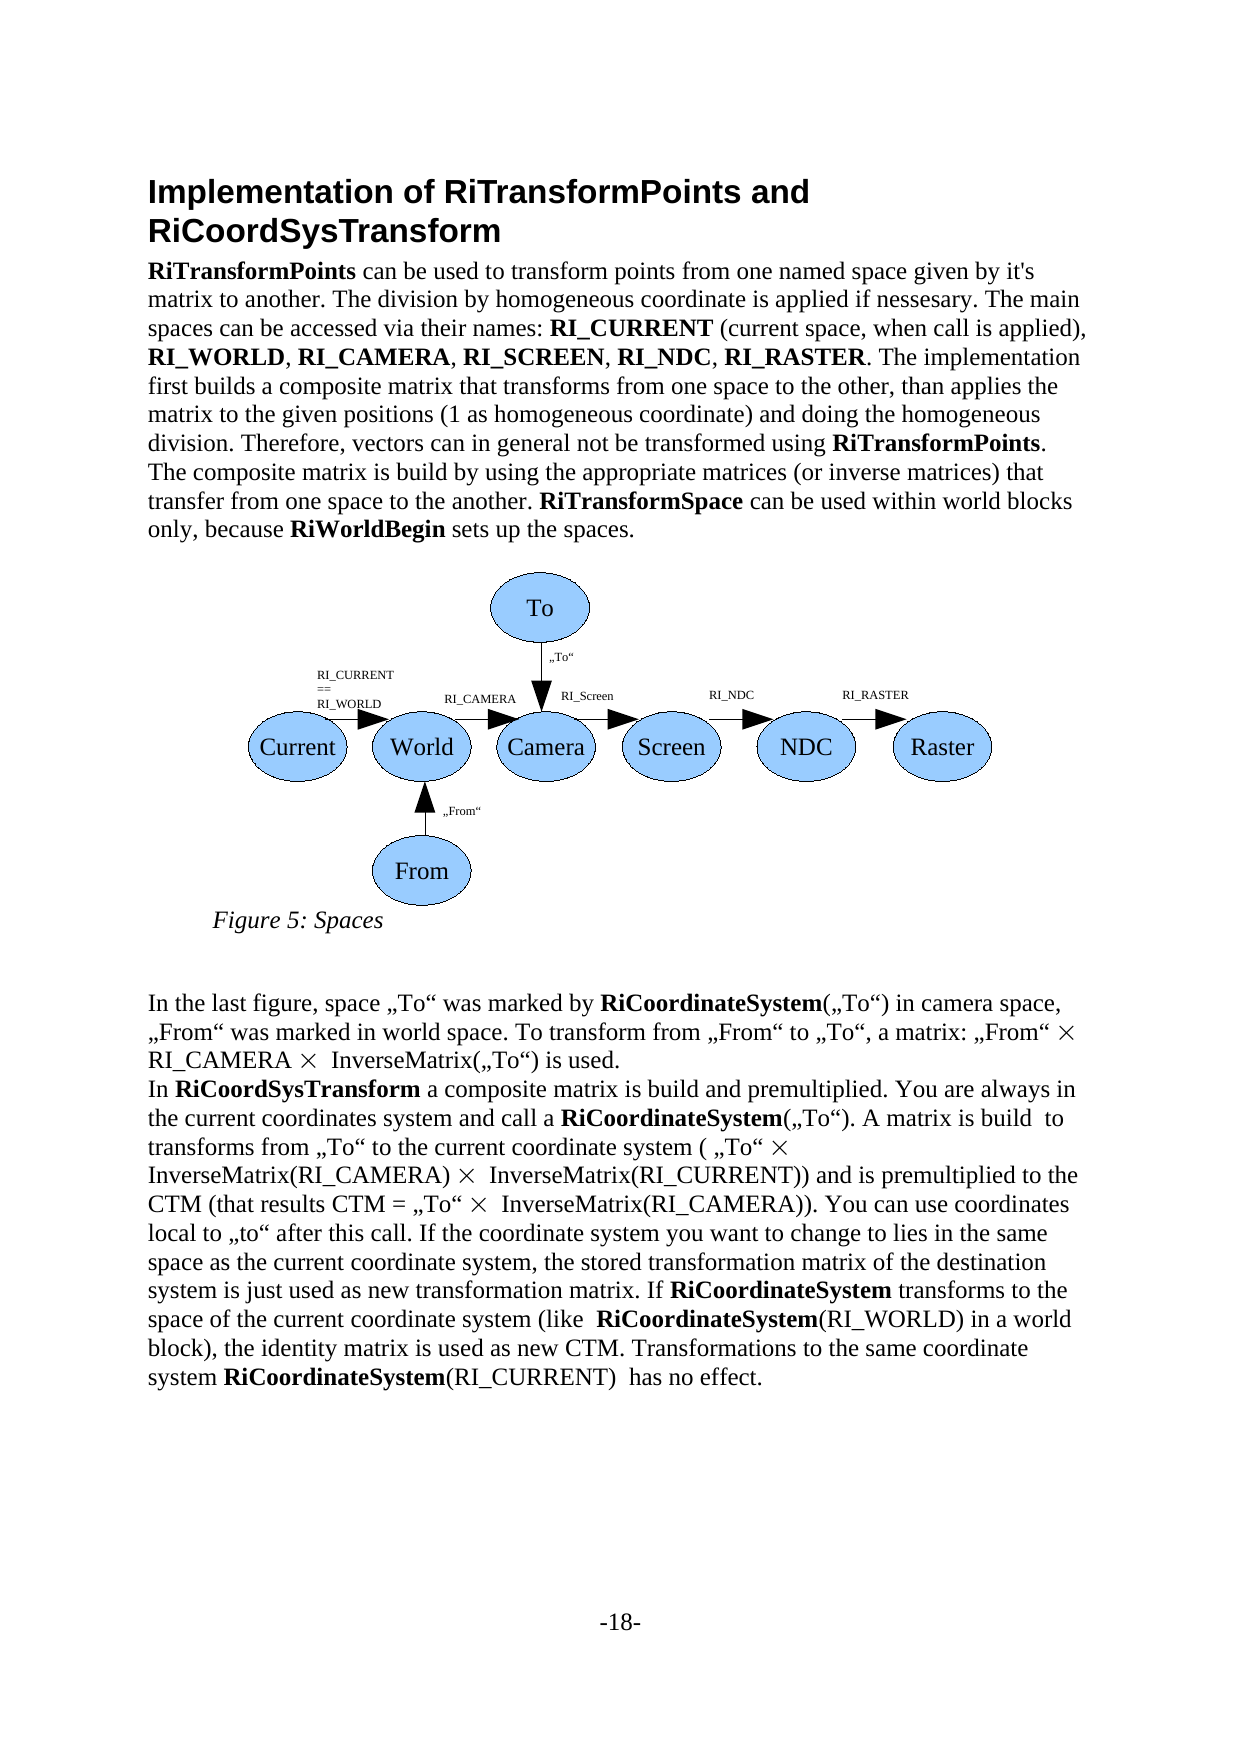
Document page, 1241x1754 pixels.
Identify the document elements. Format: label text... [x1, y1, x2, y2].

text The composite matrix is build by using the appropriate matrices (or inverse matrices) that transfer from one space to the another. RiTransformSpace can be used within world blocks only, because RiWorldBegin sets up the spaces. [148, 457, 1092, 543]
text RiTransformPoints can be used to transform points from one named space given by it's matrix to another. The division by homogeneous coordinate is applied if nessesary. The main spaces can be accessed via their names: RI_CURRENT (current space, when call is applied), RI_WORLD, RI_CAMERA, RI_SCREEN, RI_NDC, RI_RASTER. The implementation first builds a composite matrix that transforms from one space to the other, than applies the matrix to the given positions (1 as homogeneous coordinate) and doing the homogeneous division. Therefore, vectors can in general not be transformed using RiTransformPoints. [148, 256, 1092, 457]
subtitle Implementation of RiTransformPoints and RiCoordSysTransform [148, 173, 1092, 249]
text In the last figure, space „To“ was marked by RiCoordinateSystem(„To“) in camera space, „From“ was marked in world space. To transform from „From“ to „To“, a matrix: „From“ ´ RI_CAMERA ´ InverseMatrix(„To“) is used. [148, 988, 1092, 1074]
text Figure 5: Spaces [212, 585, 1028, 934]
text In RiCoordSysTransform a composite matrix is build and premultiplied. You are always in the current coordinates system and call a RiCoordinateSystem(„To“). A matrix is build to transforms from „To“ to the current coordinate system ( „To“ ´ InverseMatrix(RI_CAMERA) ´ InverseMatrix(RI_CURRENT)) and is premultiplied to the CTM (that results CTM = „To“ ´ InverseMatrix(RI_CAMERA)). You can use coordinates local to „to“ after this call. If the coordinate system you want to change to lies in the same space as the current coordinate system, the stored transformation matrix of the destination system is just used as new transformation matrix. If RiCoordinateSystem transforms to the space of the current coordinate system (like RiCoordinateSystem(RI_WORLD) in a world block), the identity matrix is used as new CTM. Transformations to the same coordinate system RiCoordinateSystem(RI_CURRENT) has no effect. [148, 1074, 1092, 1390]
